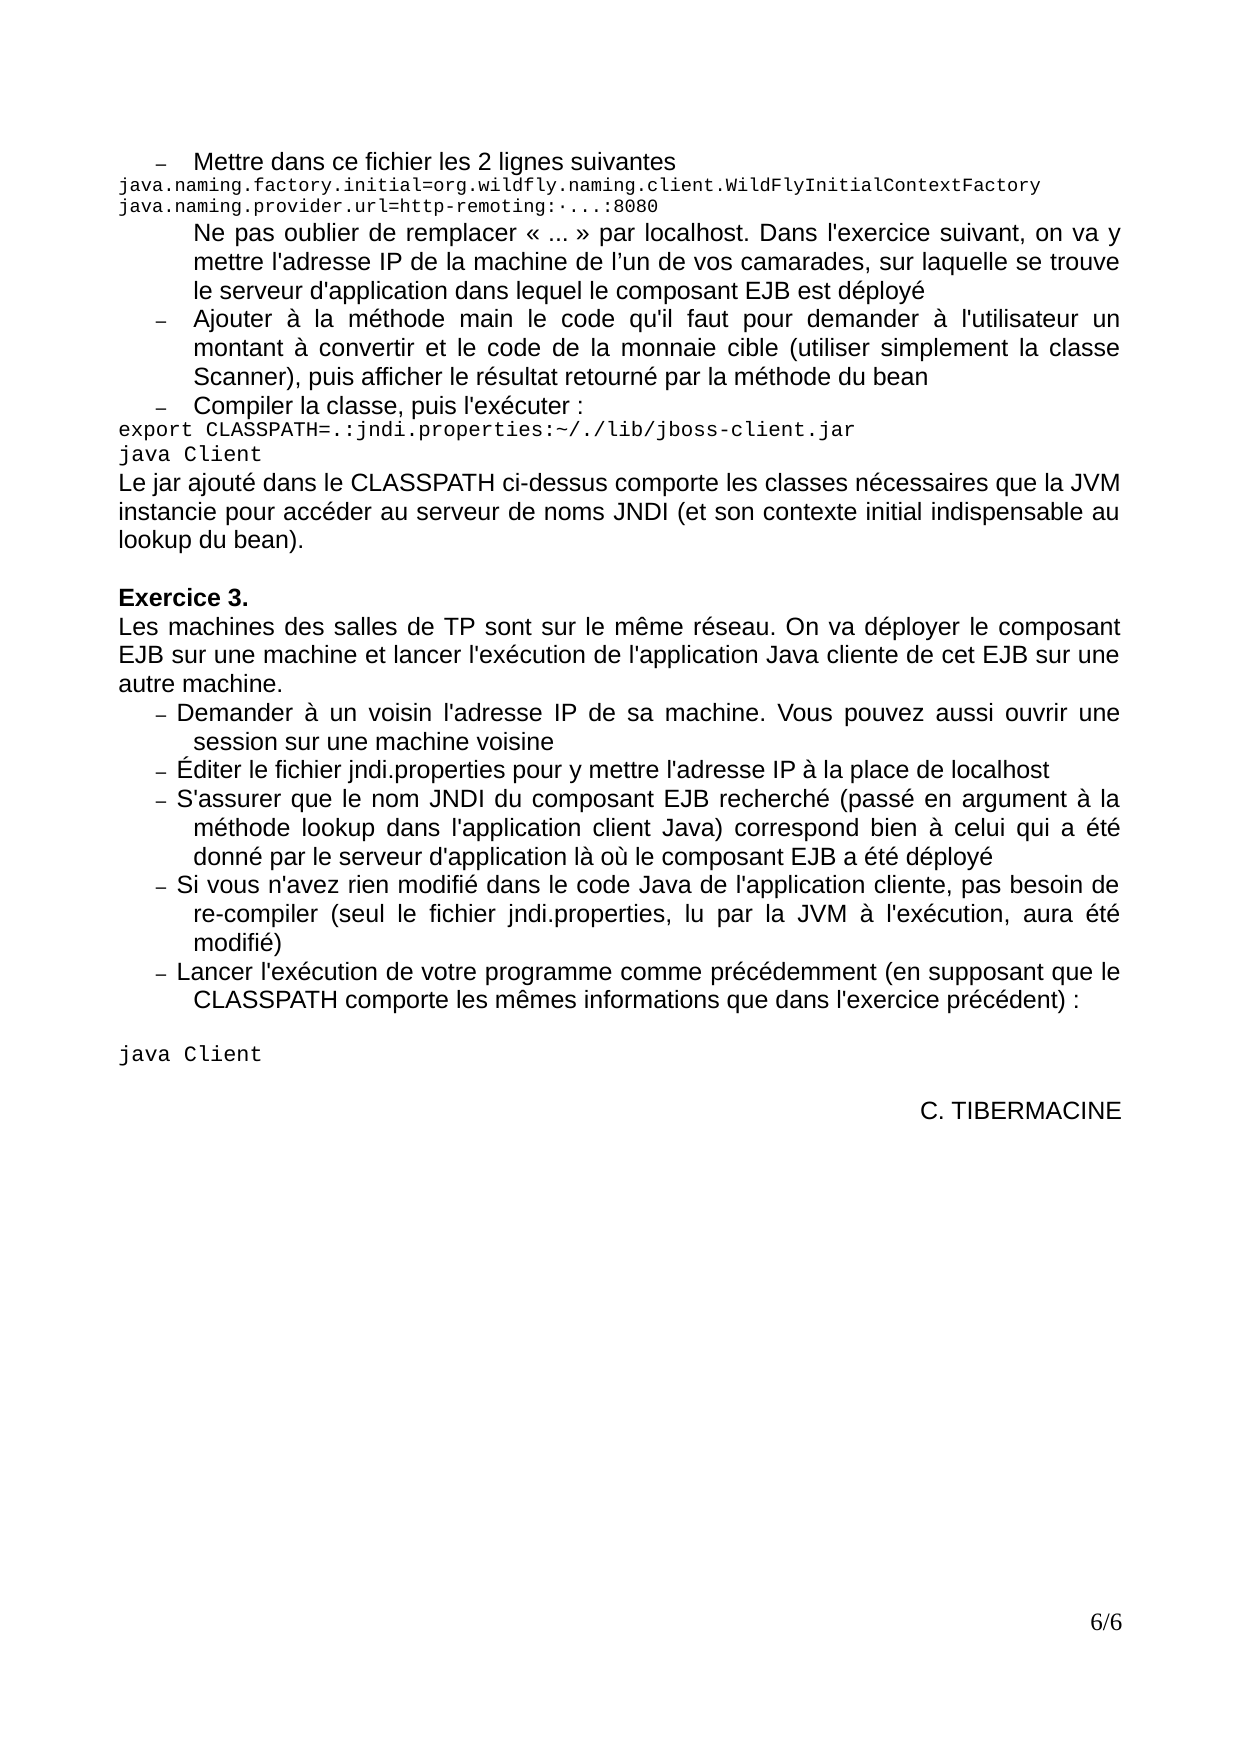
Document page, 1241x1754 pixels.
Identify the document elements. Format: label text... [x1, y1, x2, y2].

list Lancer l'exécution de votre programme comme précédemment (en supposant que le CLASSPATH comporte les mêmes informations que dans l'exercice précédent) : [156, 957, 1122, 1014]
text java.naming.factory.initial=org.wildfly.naming.client.WildFlyInitialContextFactory [118, 176, 1122, 197]
list Si vous n'avez rien modifié dans le code Java de l'application cliente, pas besoin de re-compiler (seul le fichier jndi.properties, lu par la JVM à l'exécution, aura été modifié) [156, 870, 1122, 957]
list Compiler la classe, puis l'exécuter : [156, 391, 1122, 419]
list Ajouter à la méthode main le code qu'il faut pour demander à l'utilisateur un montant à convertir et le code de la monnaie cible (utiliser simplement la classe Scanner), puis afficher le résultat retourné par la méthode du bean [156, 304, 1122, 391]
text Exercice 3. [118, 583, 1122, 612]
list Éditer le fichier jndi.properties pour y mettre l'adresse IP à la place de localhost [156, 755, 1122, 784]
list Demander à un voisin l'adresse IP de sa machine. Vous pouvez aussi ouvrir une session sur une machine voisine [156, 698, 1122, 755]
text java Client [118, 1043, 1122, 1068]
list Mettre dans ce fichier les 2 lignes suivantes [156, 147, 1122, 176]
list Ne pas oublier de remplacer « ... » par localhost. Dans l'exercice suivant, on va y mettre l'adresse IP de la machine de l’un de vos camarades, sur laquelle se trouve le serveur d'application dans lequel le composant EJB est déployé [156, 218, 1122, 304]
text Les machines des salles de TP sont sur le même réseau. On va déployer le composant EJB sur une machine et lancer l'exécution de l'application Java cliente de cet EJB sur une autre machine. [118, 612, 1122, 698]
list S'assurer que le nom JNDI du composant EJB recherché (passé en argument à la méthode lookup dans l'application client Java) correspond bien à celui qui a été donné par le serveur d'application là où le composant EJB a été déployé [156, 784, 1122, 870]
text export CLASSPATH=.:jndi.properties:~/./lib/jboss-client.jar [118, 419, 1122, 443]
text C. TIBERMACINE [118, 1096, 1122, 1125]
text Le jar ajouté dans le CLASSPATH ci-dessus comporte les classes nécessaires que la JVM instancie pour accéder au serveur de noms JNDI (et son contexte initial indispensable au lookup du bean). [118, 468, 1122, 554]
text java.naming.provider.url=http-remoting:·...:8080 [118, 197, 1122, 218]
text java Client [118, 443, 1122, 468]
